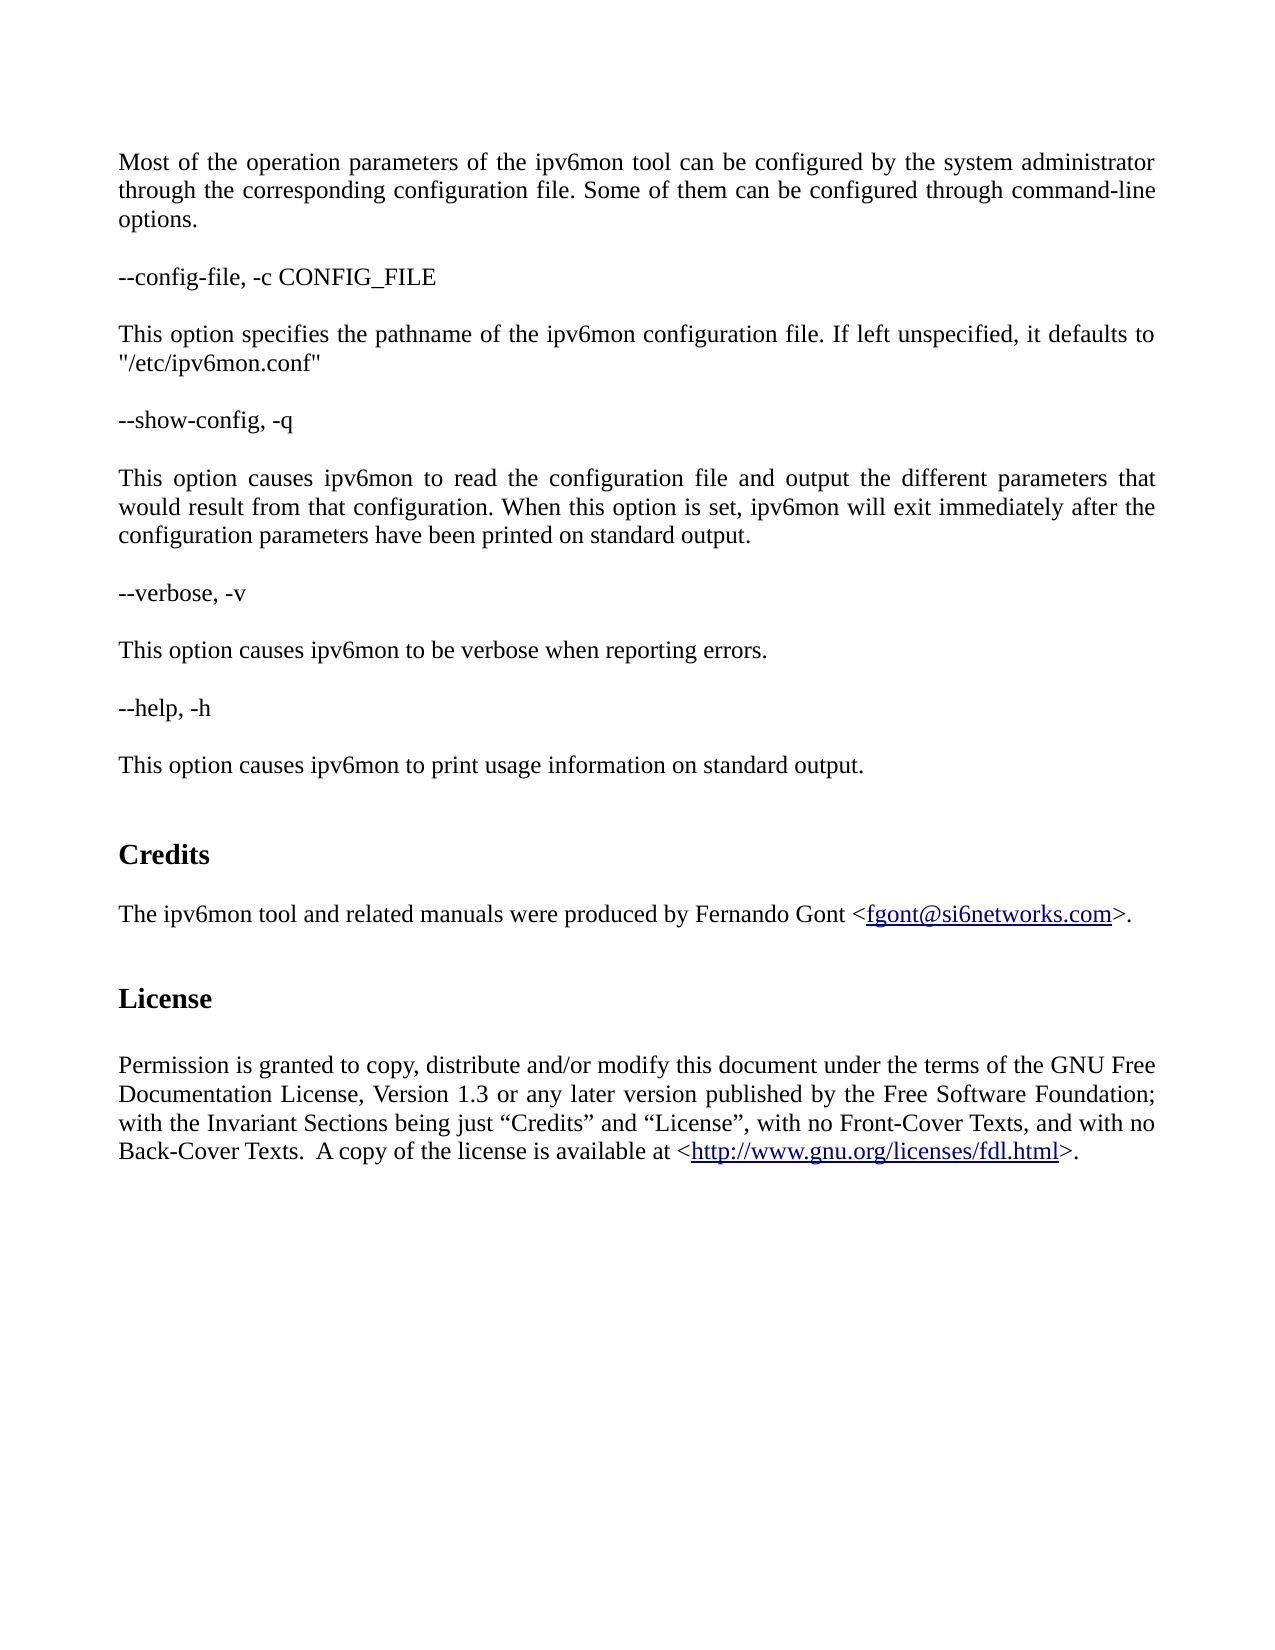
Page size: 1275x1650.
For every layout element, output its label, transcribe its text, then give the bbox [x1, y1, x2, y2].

subtitle License [118, 982, 1157, 1015]
text The ipv6mon tool and related manuals were produced by Fernando Gont <fgont@si6networks.com>. [118, 899, 1157, 928]
text --show-config, -q [118, 406, 1157, 434]
text This option causes ipv6mon to read the configuration file and output the different parameters that would result from that configuration. When this option is set, ipv6mon will exit immediately after the configuration parameters have been printed on standard output. [118, 463, 1157, 549]
text Credits [118, 837, 1157, 870]
text Permission is granted to copy, distribute and/or modify this document under the terms of the GNU Free Documentation License, Version 1.3 or any later version published by the Free Software Foundation; with the Invariant Sections being just “Credits” and “License”, with no Front-Cover Texts, and with no Back-Cover Texts. A copy of the license is available at <http://www.gnu.org/licenses/fdl.html>. [118, 1050, 1157, 1165]
text Most of the operation parameters of the ipv6mon tool can be configured by the system administrator through the corresponding configuration file. Some of them can be configured through command-line options. [118, 147, 1157, 233]
text This option specifies the pathname of the ipv6mon configuration file. If left unspecified, it defaults to "/etc/ipv6mon.conf" [118, 319, 1157, 377]
text --help, -h [118, 693, 1157, 722]
text --verbose, -v [118, 578, 1157, 607]
text --config-file, -c CONFIG_FILE [118, 262, 1157, 291]
text This option causes ipv6mon to be verbose when reporting errors. [118, 636, 1157, 664]
text This option causes ipv6mon to print usage information on standard output. [118, 751, 1157, 779]
